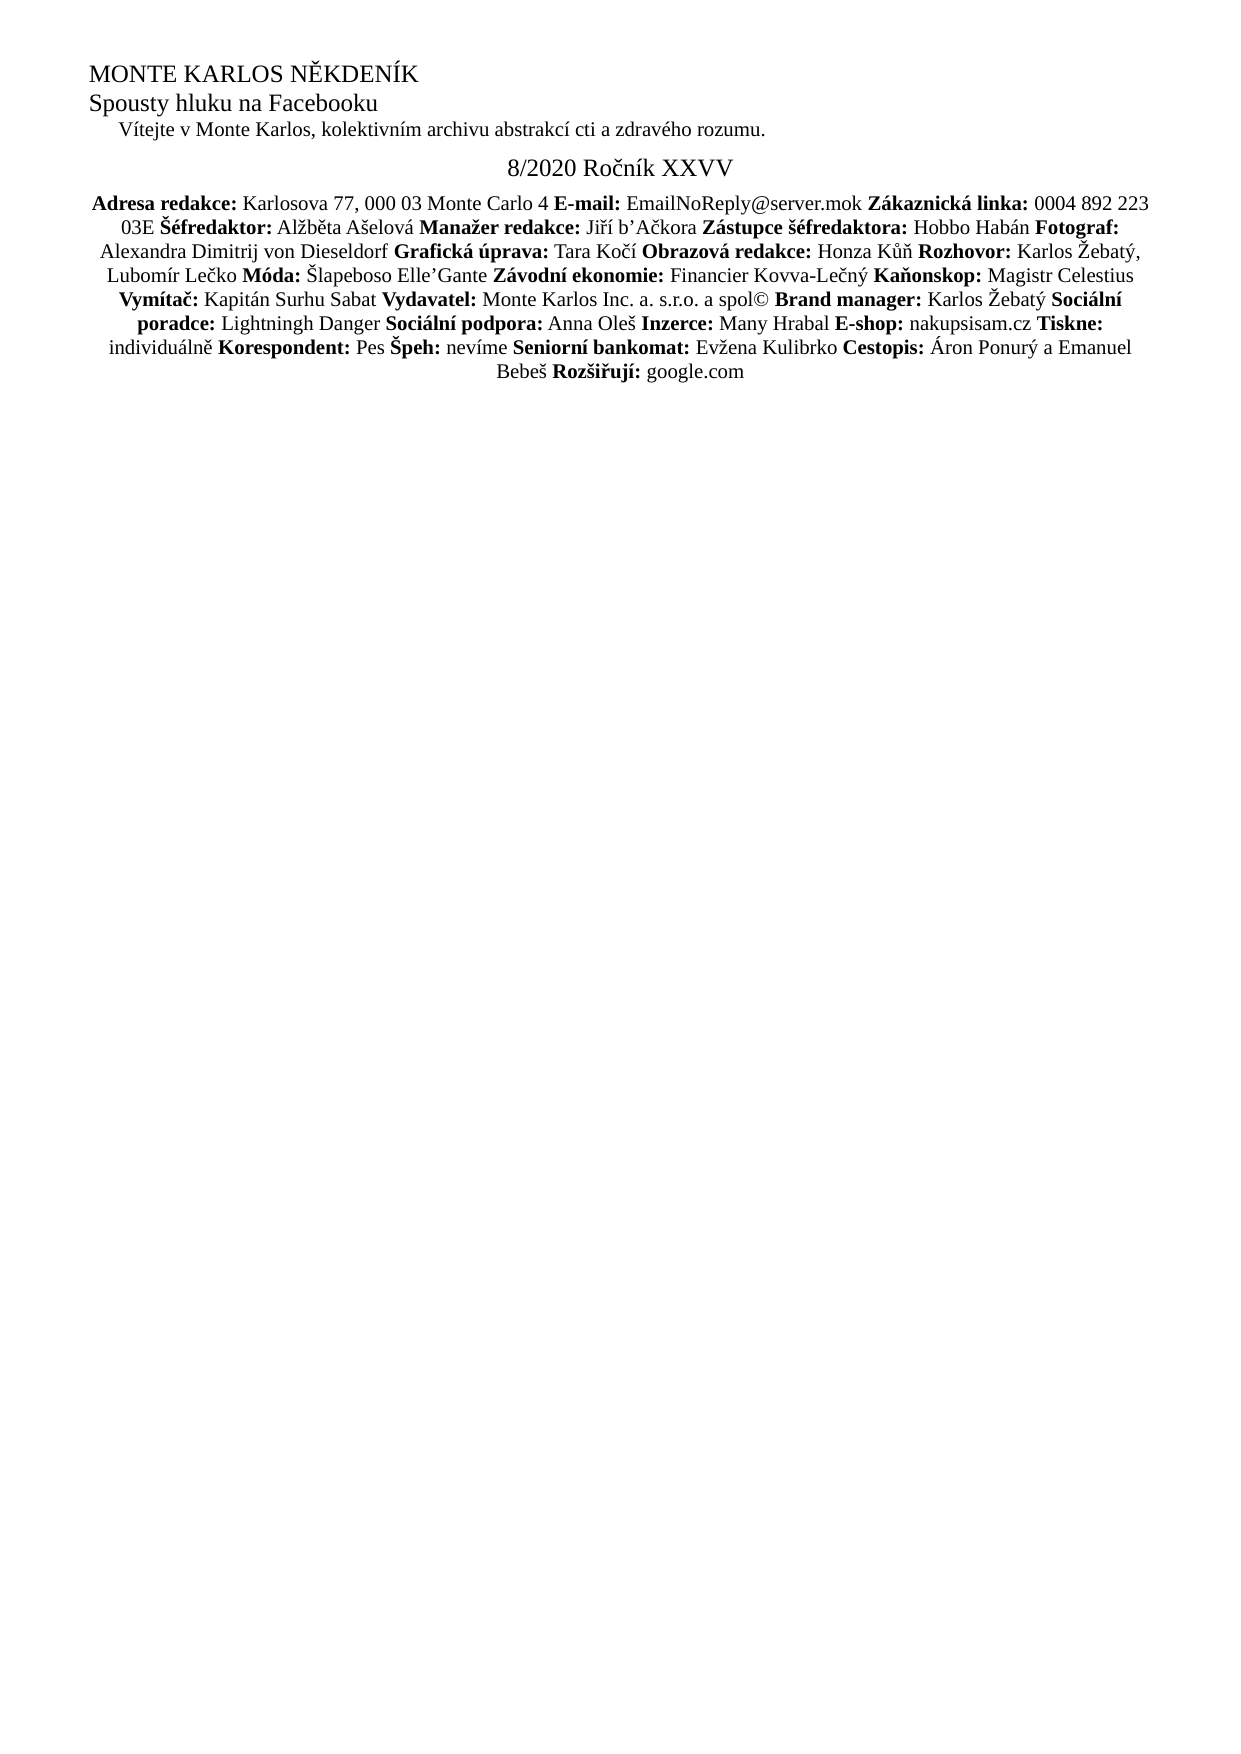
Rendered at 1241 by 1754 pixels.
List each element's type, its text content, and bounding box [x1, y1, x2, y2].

title MONTE KARLOS NĚKDENÍK [88, 59, 1152, 88]
text 8/2020 Ročník XXVV [88, 153, 1152, 182]
text Vítejte v Monte Karlos, kolektivním archivu abstrakcí cti a zdravého rozumu. [88, 117, 1152, 141]
subtitle Spousty hluku na Facebooku [88, 88, 1152, 117]
text Adresa redakce: Karlosova 77, 000 03 Monte Carlo 4 E-mail: EmailNoReply@server.mok Zákaznická linka: 0004 892 223 03E Šéfredaktor: Alžběta Ašelová Manažer redakce: Jiří b’Ačkora Zástupce šéfredaktora: Hobbo Habán Fotograf: Alexandra Dimitrij von Dieseldorf Grafická úprava: Tara Kočí Obrazová redakce: Honza Kůň Rozhovor: Karlos Žebatý, Lubomír Lečko Móda: Šlapeboso Elle’Gante Závodní ekonomie: Financier Kovva-Lečný Kaňonskop: Magistr Celestius Vymítač: Kapitán Surhu Sabat Vydavatel: Monte Karlos Inc. a. s.r.o. a spol© Brand manager: Karlos Žebatý Sociální poradce: Lightningh Danger Sociální podpora: Anna Oleš Inzerce: Many Hrabal E-shop: nakupsisam.cz Tiskne: individuálně Korespondent: Pes Špeh: nevíme Seniorní bankomat: Evžena Kulibrko Cestopis: Áron Ponurý a Emanuel Bebeš Rozšiřují: google.com [88, 191, 1152, 383]
